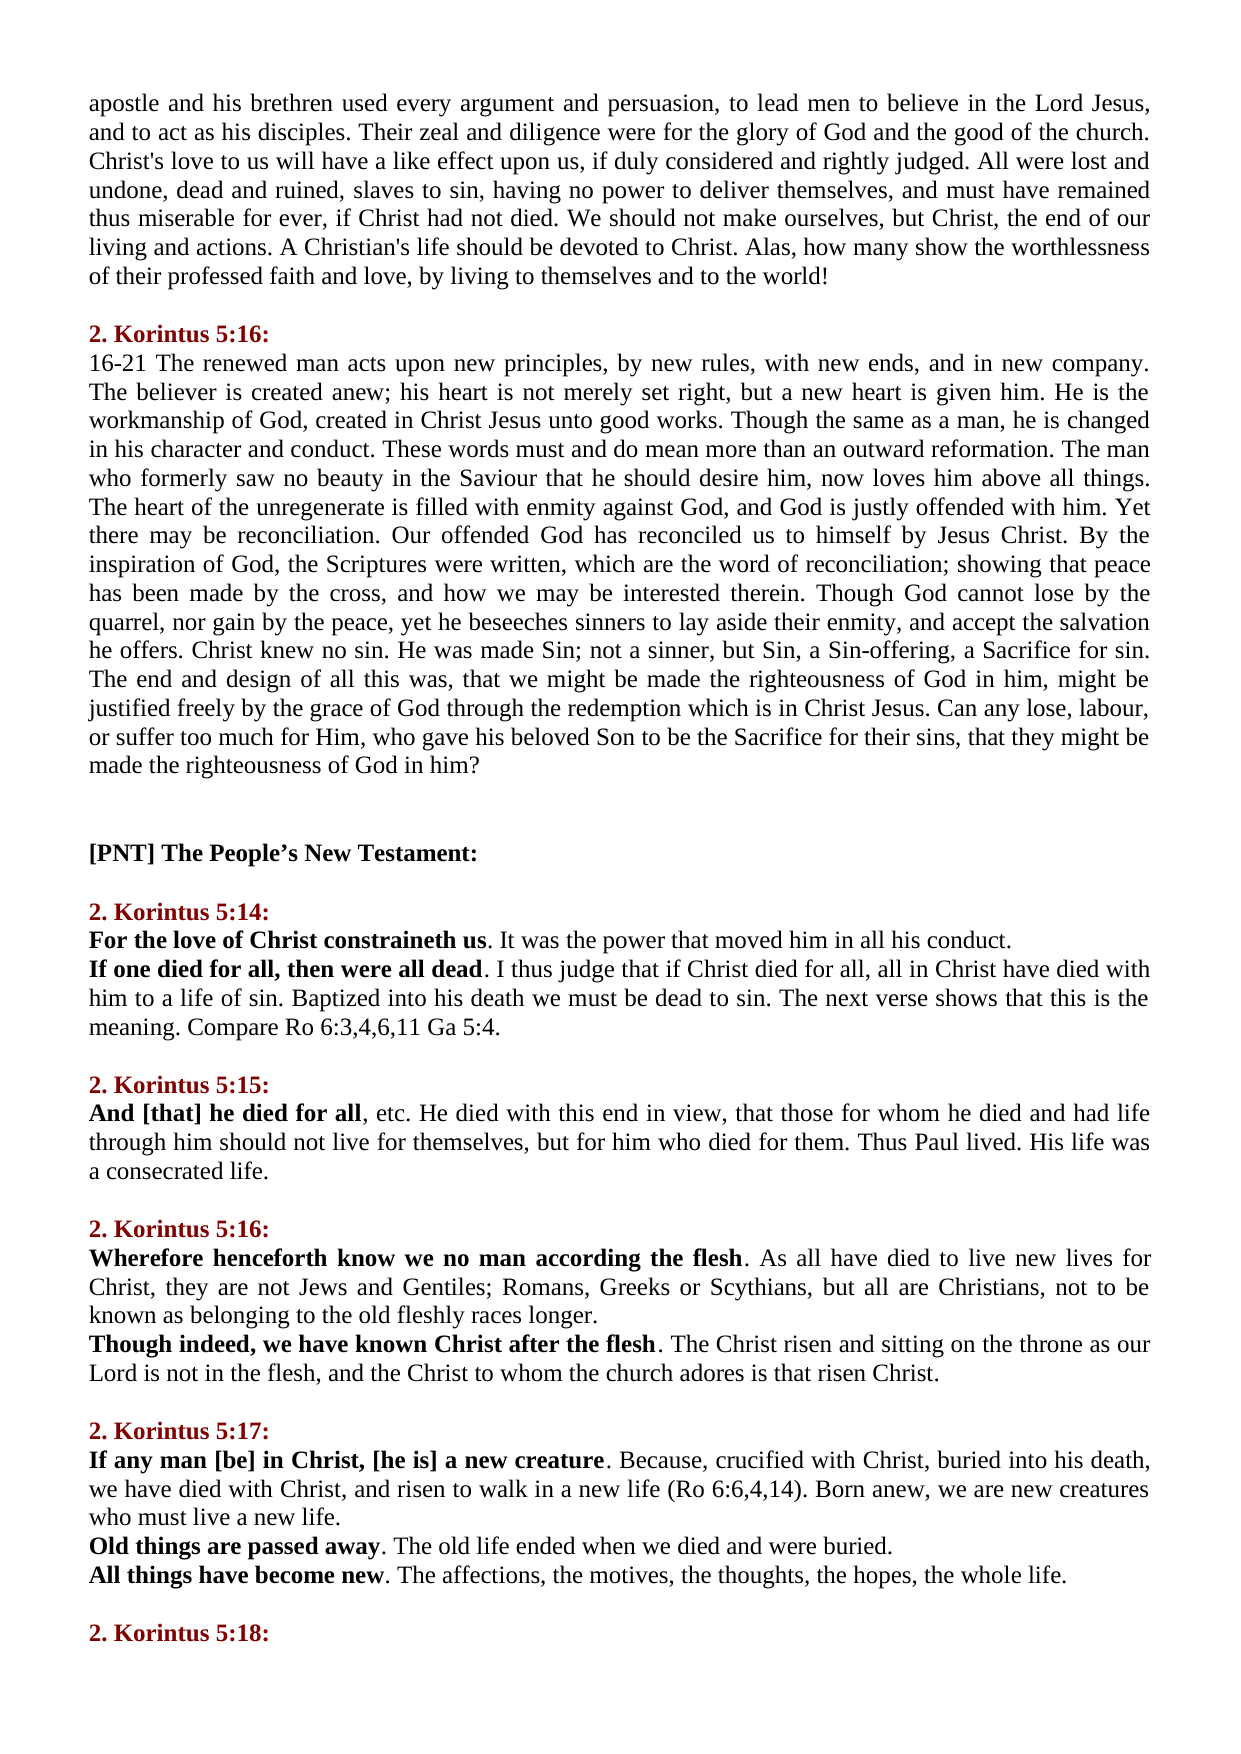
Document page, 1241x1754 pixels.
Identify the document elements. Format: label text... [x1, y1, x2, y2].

text 2. Korintus 5:17: [88, 1416, 1152, 1445]
text Wherefore henceforth know we no man according the flesh. As all have died to live new lives for Christ, they are not Jews and Gentiles; Romans, Greeks or Scythians, but all are Christians, not to be known as belonging to the old fleshly races longer. Though indeed, we have known Christ after the flesh. The Christ risen and sitting on the throne as our Lord is not in the flesh, and the Christ to whom the church adores is that risen Christ. [88, 1243, 1152, 1387]
text 2. Korintus 5:16: [88, 319, 1152, 348]
text 2. Korintus 5:16: [88, 1214, 1152, 1243]
text 2. Korintus 5:15: [88, 1070, 1152, 1098]
text If any man [be] in Christ, [he is] a new creature. Because, crucified with Christ, buried into his death, we have died with Christ, and risen to walk in a new life (Ro 6:6,4,14). Born anew, we are new creatures who must live a new life. Old things are passed away. The old life ended when we died and were buried. All things have become new. The affections, the motives, the thoughts, the hopes, the whole life. [88, 1445, 1152, 1589]
text 2. Korintus 5:18: [88, 1618, 1152, 1647]
text For the love of Christ constraineth us. It was the power that moved him in all his conduct. If one died for all, then were all dead. I thus judge that if Christ died for all, all in Christ have died with him to a life of sin. Baptized into his death we must be dead to sin. The next verse shows that this is the meaning. Compare Ro 6:3,4,6,11 Ga 5:4. [88, 925, 1152, 1040]
text And [that] he died for all, etc. He died with this end in view, that those for whom he died and had life through him should not live for themselves, but for him who died for them. Thus Paul lived. His life was a consecrated life. [88, 1098, 1152, 1185]
text [PNT] The People’s New Testament: [88, 838, 1152, 867]
text 16-21 The renewed man acts upon new principles, by new rules, with new ends, and in new company. The believer is created anew; his heart is not merely set right, but a new heart is given him. He is the workmanship of God, created in Christ Jesus unto good works. Though the same as a man, he is changed in his character and conduct. These words must and do mean more than an outward reformation. The man who formerly saw no beauty in the Saviour that he should desire him, now loves him above all things. The heart of the unregenerate is filled with enmity against God, and God is justly offended with him. Yet there may be reconciliation. Our offended God has reconciled us to himself by Jesus Christ. By the inspiration of God, the Scriptures were written, which are the word of reconciliation; showing that peace has been made by the cross, and how we may be interested therein. Though God cannot lose by the quarrel, nor gain by the peace, yet he beseeches sinners to lay aside their enmity, and accept the salvation he offers. Christ knew no sin. He was made Sin; not a sinner, but Sin, a Sin-offering, a Sacrifice for sin. The end and design of all this was, that we might be made the righteousness of God in him, might be justified freely by the grace of God through the redemption which is in Christ Jesus. Can any lose, labour, or suffer too much for Him, who gave his beloved Son to be the Sacrifice for their sins, that they might be made the righteousness of God in him? [88, 348, 1152, 779]
text apostle and his brethren used every argument and persuasion, to lead men to believe in the Lord Jesus, and to act as his disciples. Their zeal and diligence were for the glory of God and the good of the church. Christ's love to us will have a like effect upon us, if duly considered and rightly judged. All were lost and undone, dead and ruined, slaves to sin, having no power to deliver themselves, and must have remained thus miserable for ever, if Christ had not died. We should not make ourselves, but Christ, the end of our living and actions. A Christian's life should be devoted to Christ. Alas, how many show the worthlessness of their professed faith and love, by living to themselves and to the world! [88, 88, 1152, 290]
text 2. Korintus 5:14: [88, 897, 1152, 925]
